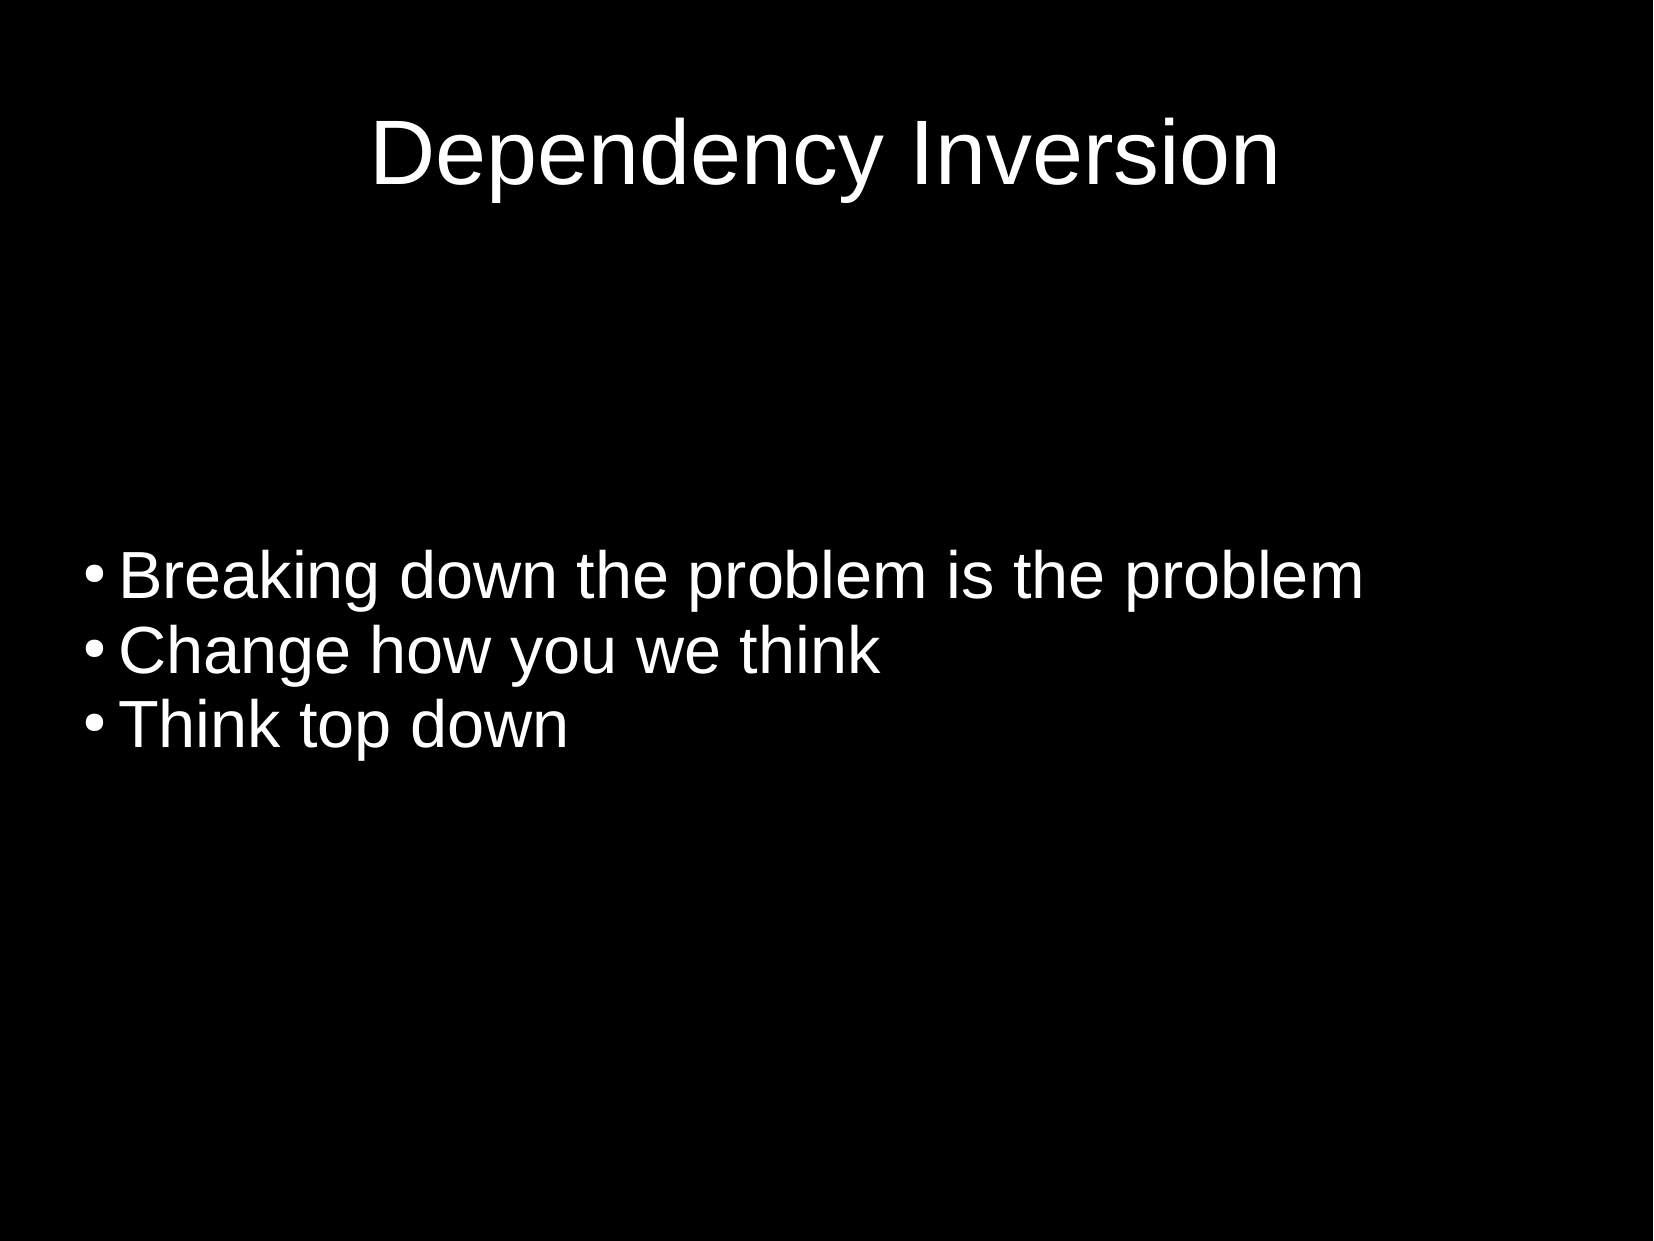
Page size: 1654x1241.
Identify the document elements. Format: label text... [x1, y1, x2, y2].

title Dependency Inversion [82, 49, 1571, 257]
subtitle Breaking down the problem is the problem Change how you we think Think top down [82, 290, 1571, 1010]
